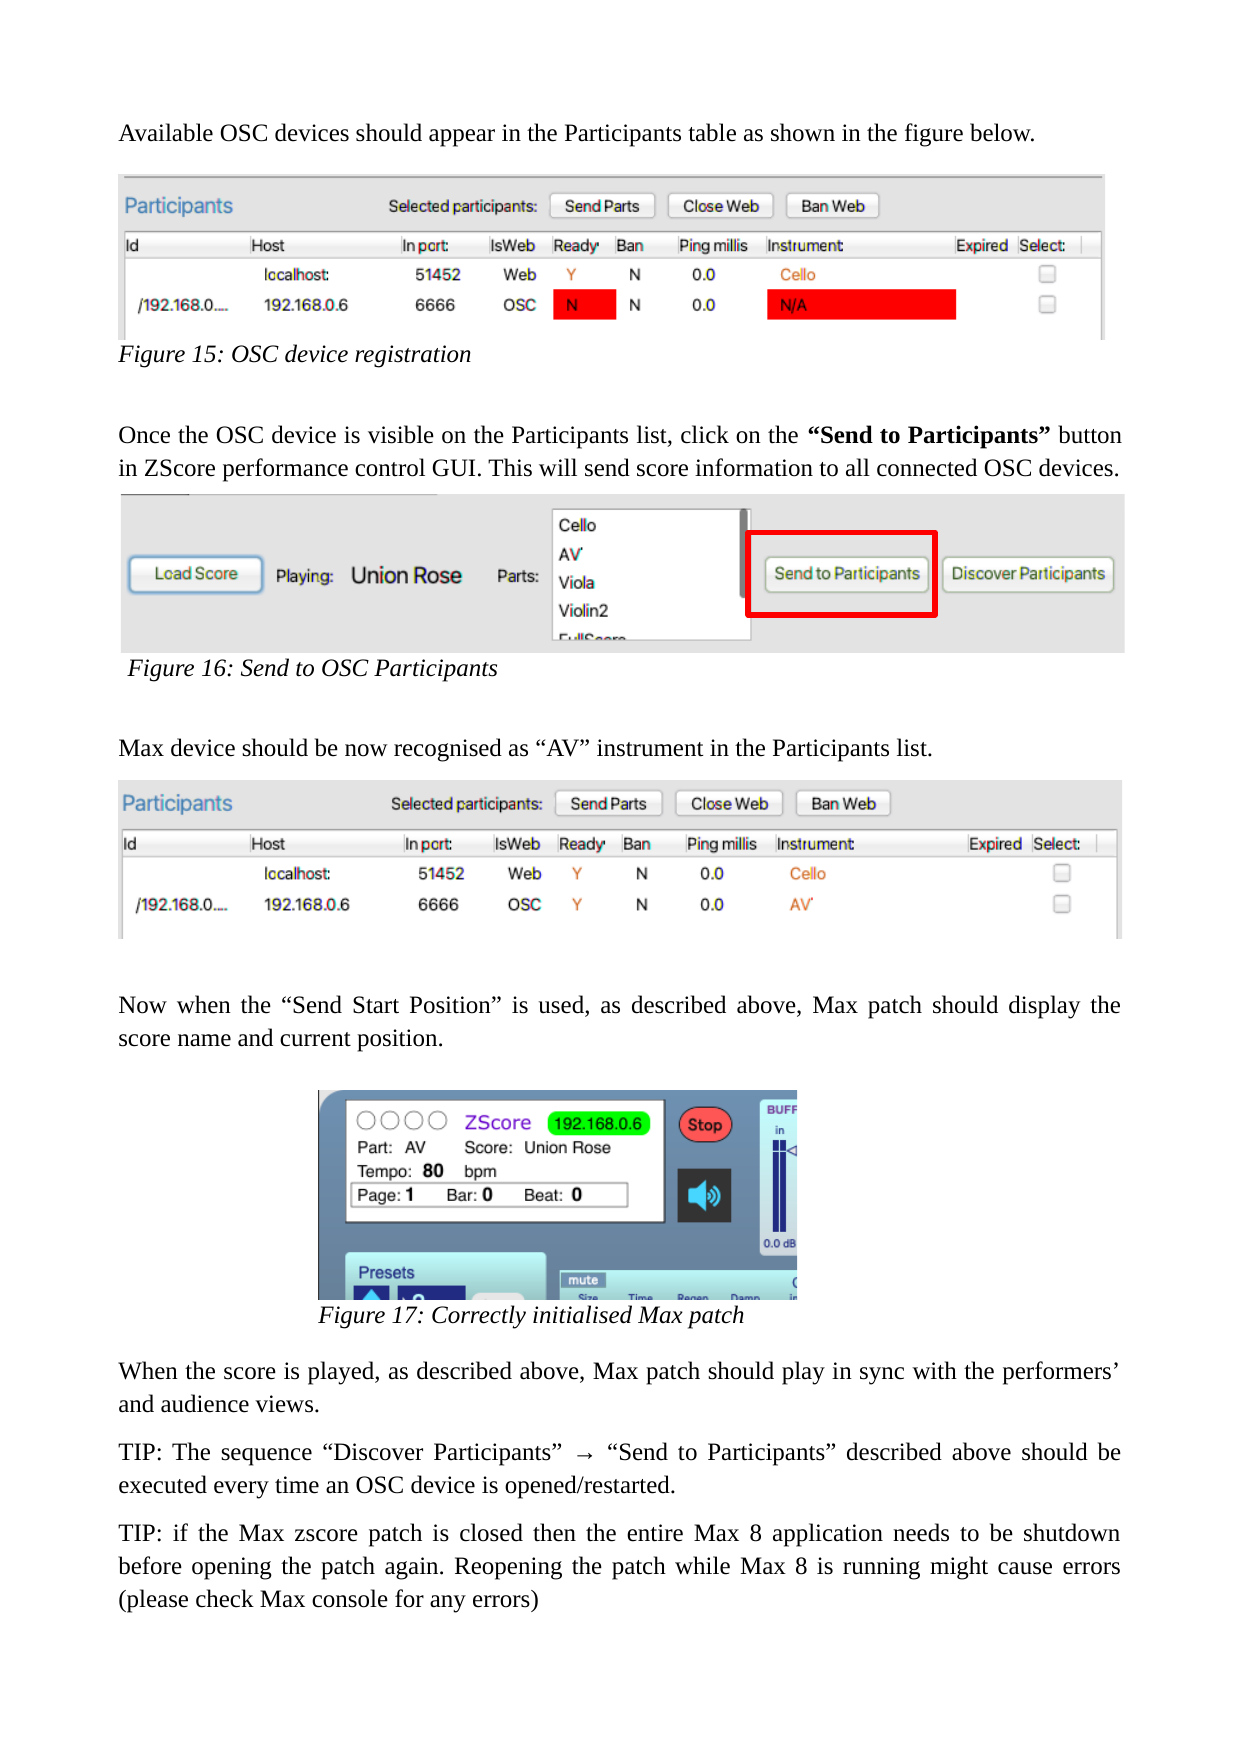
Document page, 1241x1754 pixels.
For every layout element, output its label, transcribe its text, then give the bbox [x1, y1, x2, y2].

picture [120, 494, 1125, 653]
picture [318, 1090, 798, 1300]
text TIP: The sequence “Discover Participants” → “Send to Participants” described above should be executed every time an OSC device is opened/restarted. [118, 1437, 1122, 1499]
text Now when the “Send Start Position” is used, as described above, Max patch should display the score name and current position. [118, 990, 1122, 1052]
text Once the OSC device is visible on the Participants list, click on the “Send to Participants” button in ZScore performance control GUI. This will send score information to all connected OSC devices. [118, 420, 1122, 482]
text Max device should be now recognised as “AV” instrument in the Participants list. [118, 733, 1122, 762]
text Figure 17: Correctly initialised Max patch [318, 1300, 797, 1329]
picture [118, 780, 1123, 939]
text When the score is played, as described above, Max patch should play in sync with the performers’ and audience views. [118, 1356, 1122, 1418]
text Figure 16: Send to OSC Participants [127, 653, 1131, 681]
picture [118, 174, 1106, 340]
text TIP: if the Max zscore patch is closed then the entire Max 8 application needs to be shutdown before opening the patch again. Reopening the patch while Max 8 is running might cause errors (please check Max console for any errors) [118, 1518, 1122, 1612]
text Available OSC devices should appear in the Participants table as shown in the figure below. [118, 118, 1122, 147]
text Figure 15: OSC device registration [118, 340, 1105, 368]
